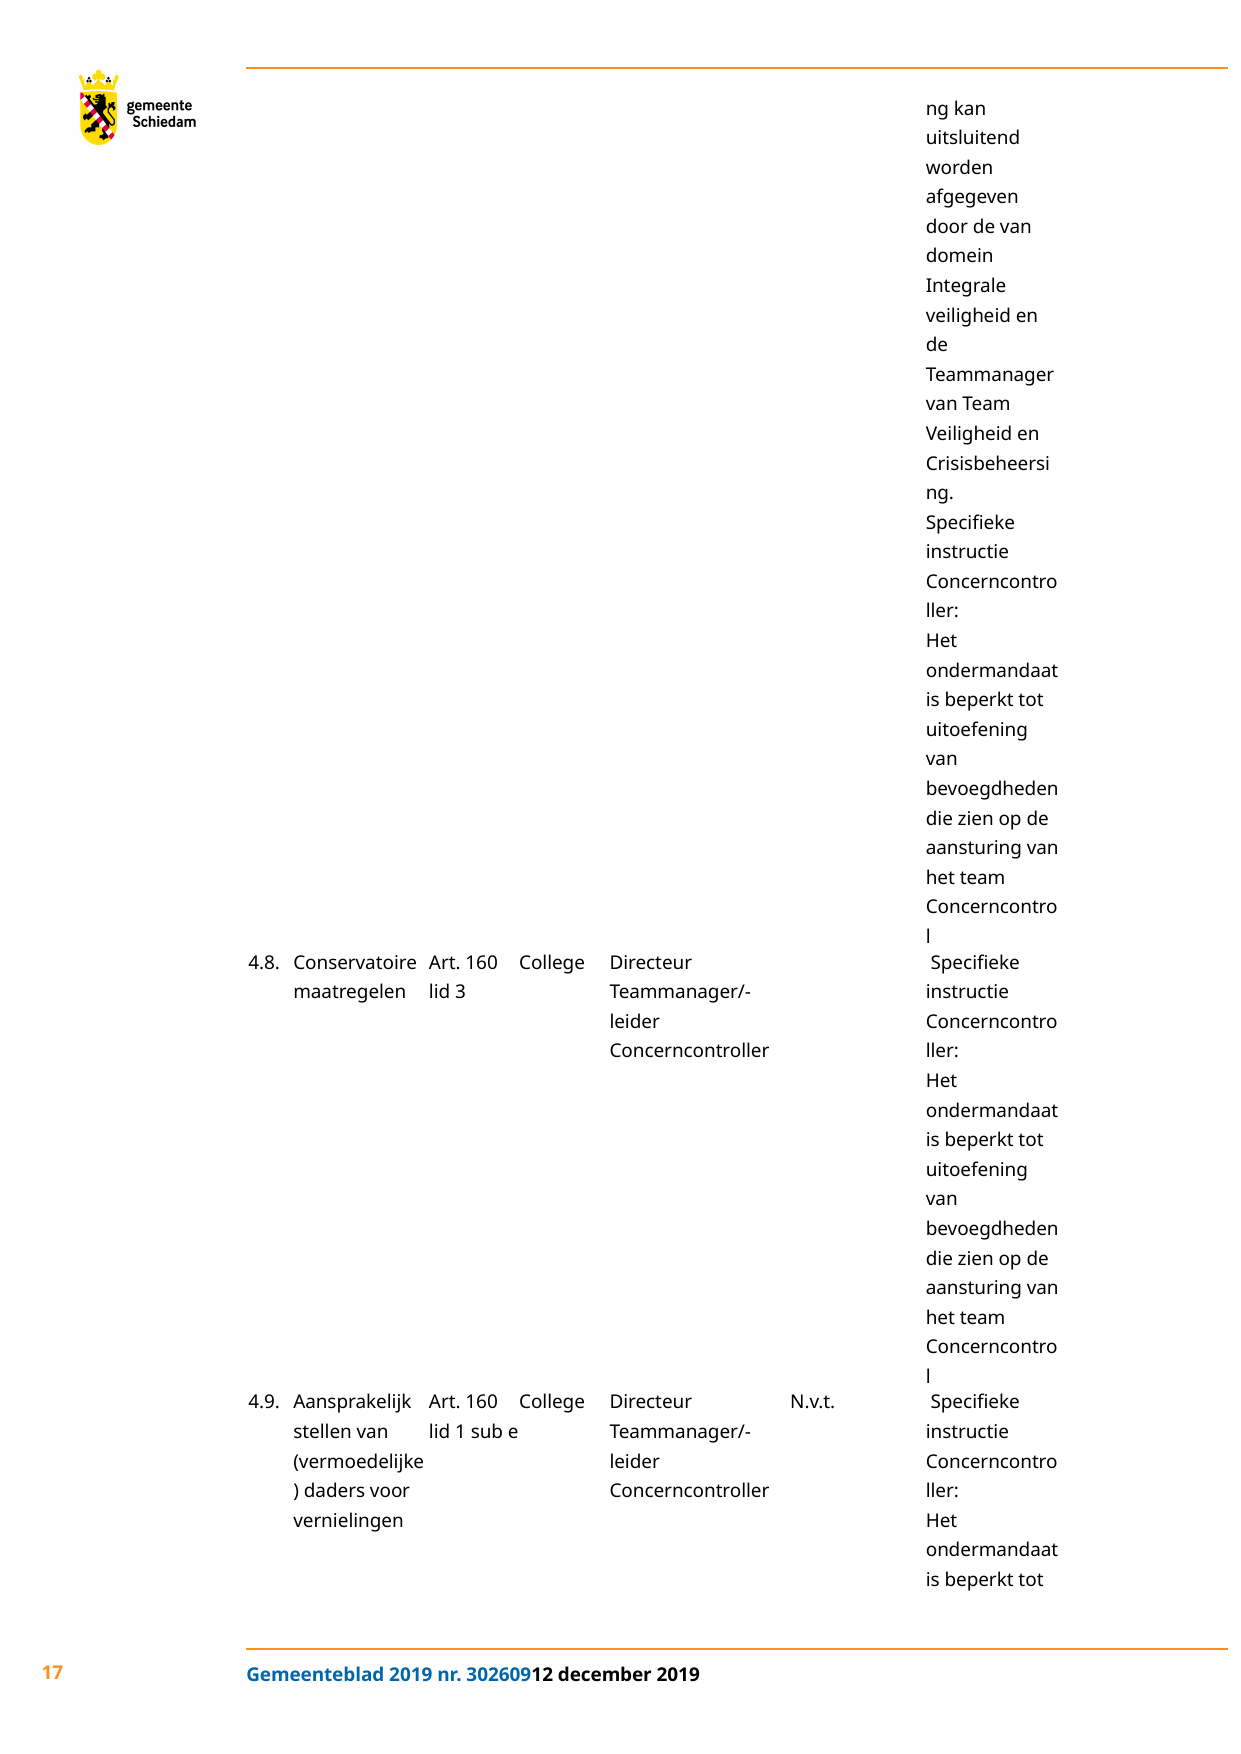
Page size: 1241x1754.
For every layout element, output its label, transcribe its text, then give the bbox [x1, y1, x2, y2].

table_cell 4.9. [248, 1389, 293, 1592]
table_cell Art. 160 lid 3 [429, 949, 519, 1389]
table_cell [429, 95, 519, 949]
table_cell [609, 95, 790, 949]
table_cell [790, 95, 926, 949]
table_cell Directeur Teammanager/-leider Concerncontroller [609, 949, 790, 1389]
picture [41, 47, 231, 172]
table_cell Art. 160 lid 1 sub e [429, 1389, 519, 1592]
table_cell N.v.t. [790, 1389, 926, 1592]
table_cell [790, 949, 926, 1389]
table_cell Directeur Teammanager/-leider Concerncontroller [609, 1389, 790, 1592]
table_cell Aansprakelijk stellen van (vermoedelijke) daders voor vernielingen [293, 1389, 429, 1592]
table_cell [293, 95, 429, 949]
table_cell College [519, 1389, 609, 1592]
table_cell Specifieke instructie Concerncontroller: Het ondermandaat is beperkt tot uitoefening van bevoegdheden die zien op de aansturing van het team Concerncontrol [926, 949, 1061, 1389]
table_cell 4.8. [248, 949, 293, 1389]
table_cell [519, 95, 609, 949]
table_cell [248, 95, 293, 949]
table_cell College [519, 949, 609, 1389]
table_cell ng kan uitsluitend worden afgegeven door de van domein Integrale veiligheid en de Teammanager van Team Veiligheid en Crisisbeheersing. Specifieke instructie Concerncontroller: Het ondermandaat is beperkt tot uitoefening van bevoegdheden die zien op de aansturing van het team Concerncontrol [926, 95, 1061, 949]
table_cell Conservatoire maatregelen [293, 949, 429, 1389]
table_cell Specifieke instructie Concerncontroller: Het ondermandaat is beperkt tot [926, 1389, 1061, 1592]
